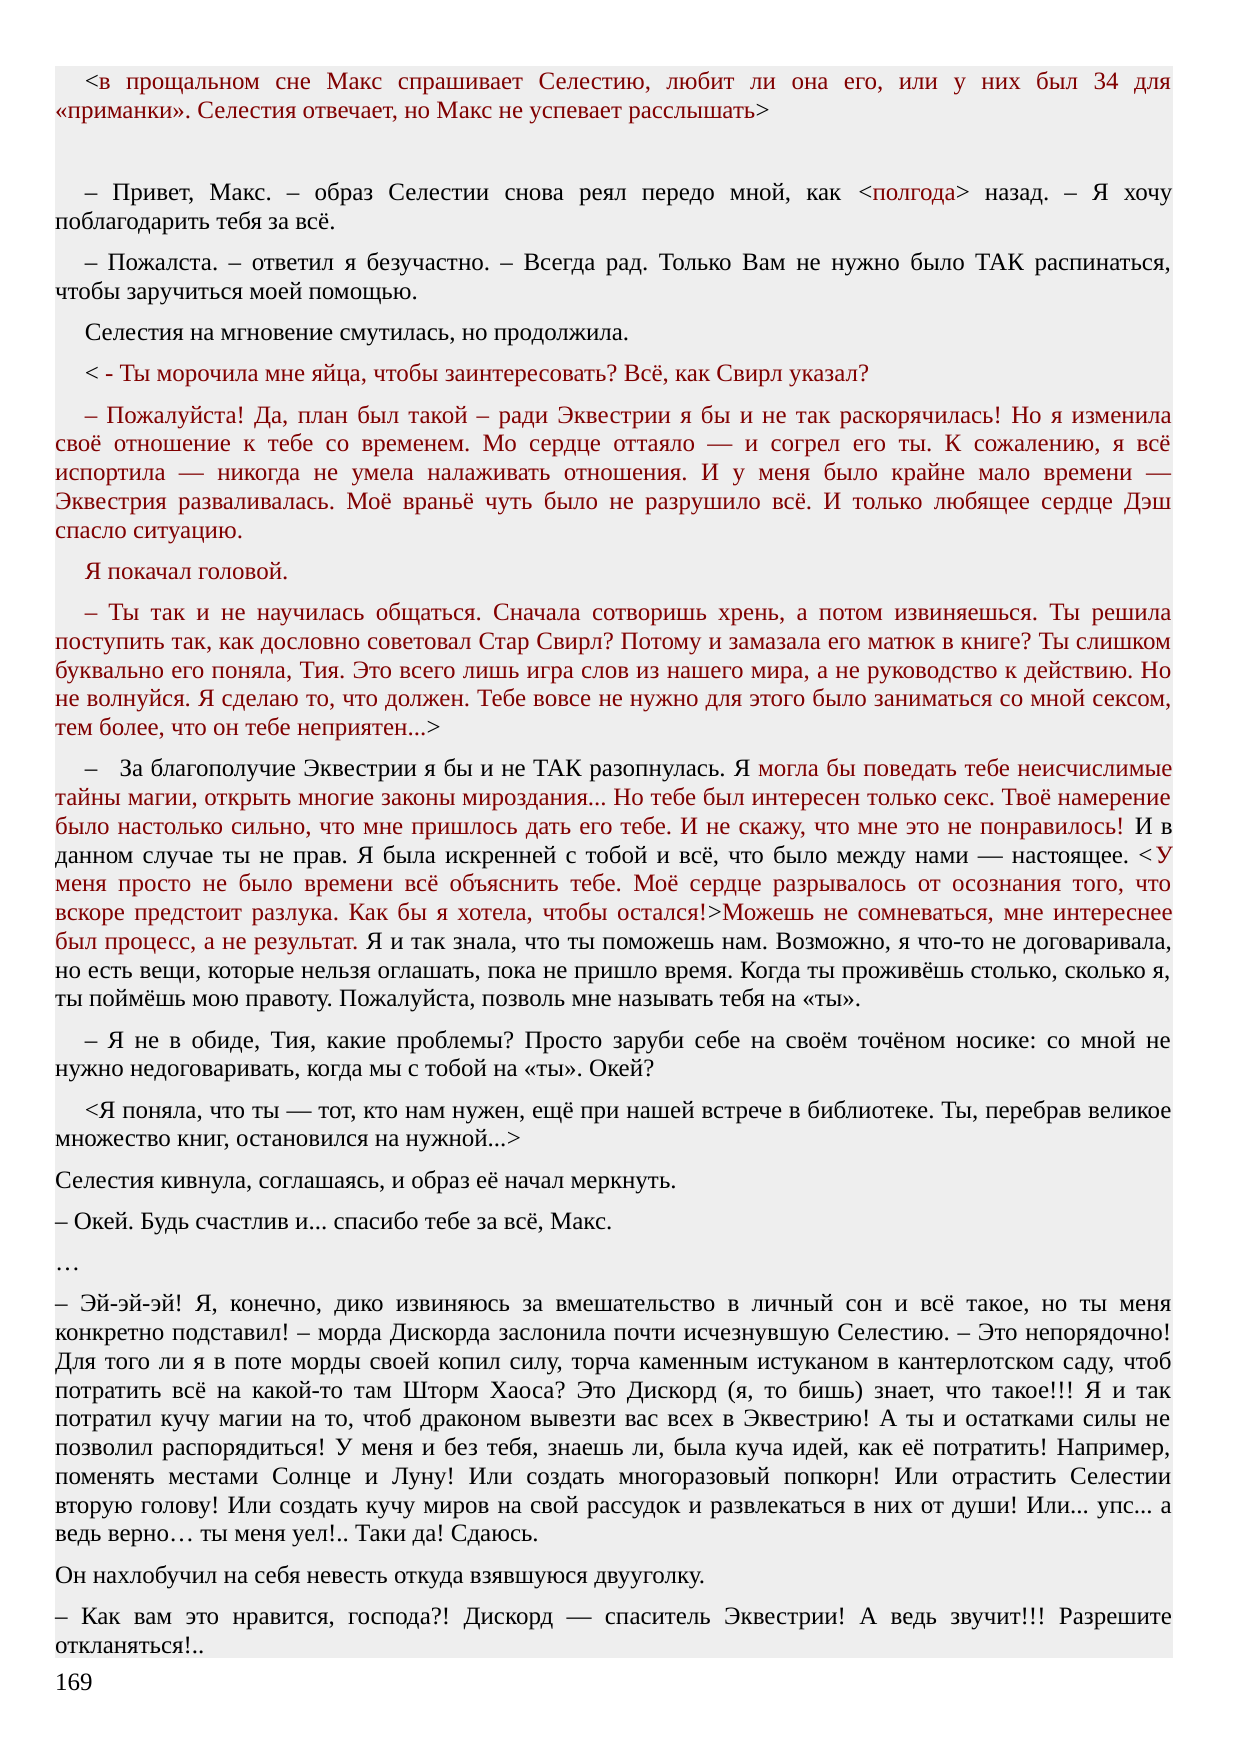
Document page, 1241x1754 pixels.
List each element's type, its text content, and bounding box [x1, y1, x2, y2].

text – Как вам это нравится, господа?! Дискорд — спаситель Эквестрии! А ведь звучит!!! Разрешите откланяться!.. [55, 1601, 1173, 1658]
text … [55, 1247, 1173, 1276]
text – Пожалста. – ответил я безучастно. – Всегда рад. Только Вам не нужно было ТАК распинаться, чтобы заручиться моей помощью. [55, 247, 1173, 305]
text – Я не в обиде, Тия, какие проблемы? Просто заруби себе на своём точёном носике: со мной не нужно недоговаривать, когда мы с тобой на «ты». Окей? [55, 1025, 1173, 1082]
text – Окей. Будь счастлив и... спасибо тебе за всё, Макс. [55, 1206, 1173, 1235]
text Я покачал головой. [55, 556, 1173, 585]
text Селестия на мгновение смутилась, но продолжила. [55, 317, 1173, 346]
text – Пожалуйста! Да, план был такой – ради Эквестрии я бы и не так раскорячилась! Но я изменила своё отношение к тебе со временем. Мо сердце оттаяло — и согрел его ты. К сожалению, я всё испортила — никогда не умела налаживать отношения. И у меня было крайне мало времени — Эквестрия разваливалась. Моё враньё чуть было не разрушило всё. И только любящее сердце Дэш спасло ситуацию. [55, 400, 1173, 543]
text <в прощальном сне Макс спрашивает Селестию, любит ли она его, или у них был 34 для «приманки». Селестия отвечает, но Макс не успевает расслышать> [55, 66, 1173, 123]
text Селестия кивнула, соглашаясь, и образ её начал меркнуть. [55, 1165, 1173, 1193]
text – За благополучие Эквестрии я бы и не ТАК разопнулась. Я могла бы поведать тебе неисчислимые тайны магии, открыть многие законы мироздания... Но тебе был интересен только секс. Твоё намерение было настолько сильно, что мне пришлось дать его тебе. И не скажу, что мне это не понравилось! И в данном случае ты не прав. Я была искренней с тобой и всё, что было между нами — настоящее. <У меня просто не было времени всё объяснить тебе. Моё сердце разрывалось от осознания того, что вскоре предстоит разлука. Как бы я хотела, чтобы остался!>Можешь не сомневаться, мне интереснее был процесс, а не результат. Я и так знала, что ты поможешь нам. Возможно, я что-то не договаривала, но есть вещи, которые нельзя оглашать, пока не пришло время. Когда ты проживёшь столько, сколько я, ты поймёшь мою правоту. Пожалуйста, позволь мне называть тебя на «ты». [55, 753, 1173, 1012]
text Он нахлобучил на себя невесть откуда взявшуюся двууголку. [55, 1560, 1173, 1588]
text – Эй-эй-эй! Я, конечно, дико извиняюсь за вмешательство в личный сон и всё такое, но ты меня конкретно подставил! – морда Дискорда заслонила почти исчезнувшую Селестию. – Это непорядочно! Для того ли я в поте морды своей копил силу, торча каменным истуканом в кантерлотском саду, чтоб потратить всё на какой-то там Шторм Хаоса? Это Дискорд (я, то бишь) знает, что такое!!! Я и так потратил кучу магии на то, чтоб драконом вывезти вас всех в Эквестрию! А ты и остатками силы не позволил распорядиться! У меня и без тебя, знаешь ли, была куча идей, как её потратить! Например, поменять местами Солнце и Луну! Или создать многоразовый попкорн! Или отрастить Селестии вторую голову! Или создать кучу миров на свой рассудок и развлекаться в них от души! Или... упс... а ведь верно… ты меня уел!.. Таки да! Сдаюсь. [55, 1288, 1173, 1547]
text < - Ты морочила мне яйца, чтобы заинтересовать? Всё, как Свирл указал? [55, 358, 1173, 387]
text – Привет, Макс. – образ Селестии снова реял передо мной, как <полгода> назад. – Я хочу поблагодарить тебя за всё. [55, 177, 1173, 235]
text – Ты так и не научилась общаться. Сначала сотворишь хрень, а потом извиняешься. Ты решила поступить так, как дословно советовал Стар Свирл? Потому и замазала его матюк в книге? Ты слишком буквально его поняла, Тия. Это всего лишь игра слов из нашего мира, а не руководство к действию. Но не волнуйся. Я сделаю то, что должен. Тебе вовсе не нужно для этого было заниматься со мной сексом, тем более, что он тебе неприятен...> [55, 597, 1173, 741]
text <Я поняла, что ты — тот, кто нам нужен, ещё при нашей встрече в библиотеке. Ты, перебрав великое множество книг, остановился на нужной...> [55, 1095, 1173, 1152]
